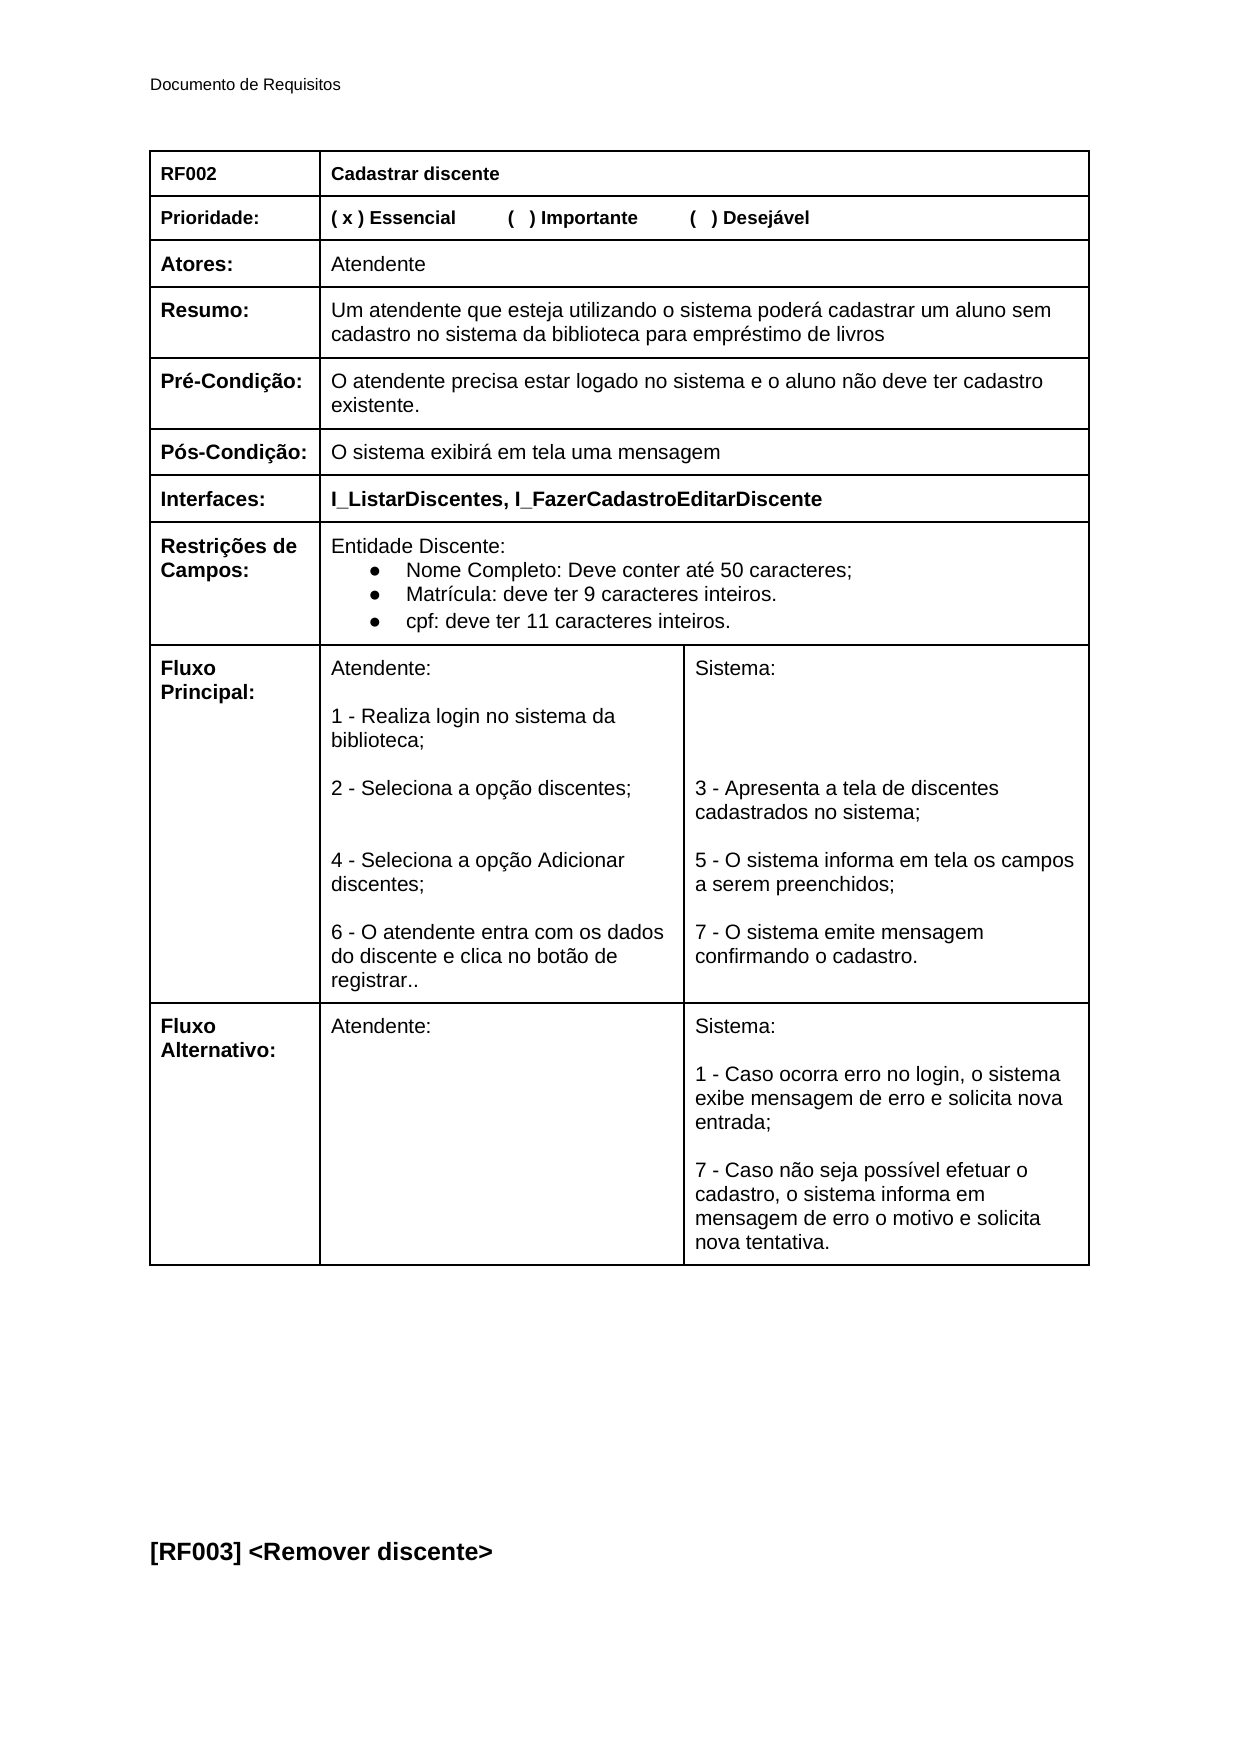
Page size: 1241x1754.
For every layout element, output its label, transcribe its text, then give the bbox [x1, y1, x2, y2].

table_cell Um atendente que esteja utilizando o sistema poderá cadastrar um aluno sem cadastro no sistema da biblioteca para empréstimo de livros [321, 288, 1088, 357]
table_cell Pré-Condição: [151, 359, 319, 427]
table_cell Fluxo Alternativo: [151, 1004, 319, 1264]
table_cell Prioridade: [151, 197, 319, 239]
table_cell ( x ) Essencial ( ) Importante ( ) Desejável [321, 197, 1088, 239]
table_cell O atendente precisa estar logado no sistema e o aluno não deve ter cadastro existente. [321, 359, 1088, 427]
table_cell Atores: [151, 241, 319, 286]
table_cell Atendente: 1 - Realiza login no sistema da biblioteca; 2 - Seleciona a opção discentes; 4 - Seleciona a opção Adicionar discentes; 6 - O atendente entra com os dados do discente e clica no botão de registrar.. [321, 646, 683, 1002]
table_cell Atendente [321, 241, 1088, 286]
table_header RF002 [151, 152, 319, 194]
table_cell Pós-Condição: [151, 430, 319, 474]
table_cell Interfaces: [151, 476, 319, 521]
table_cell Sistema: 3 - Apresenta a tela de discentes cadastrados no sistema; 5 - O sistema informa em tela os campos a serem preenchidos; 7 - O sistema emite mensagem confirmando o cadastro. [685, 646, 1088, 1002]
table_header Cadastrar discente [321, 152, 1088, 194]
table_cell I_ListarDiscentes, I_FazerCadastroEditarDiscente [321, 476, 1088, 521]
table_cell Sistema: 1 - Caso ocorra erro no login, o sistema exibe mensagem de erro e solicita nova entrada; 7 - Caso não seja possível efetuar o cadastro, o sistema informa em mensagem de erro o motivo e solicita nova tentativa. [685, 1004, 1088, 1264]
table_cell Atendente: [321, 1004, 683, 1264]
table_cell Fluxo Principal: [151, 646, 319, 1002]
subtitle [RF003] <Remover discente> [150, 1537, 1090, 1565]
table_cell Restrições de Campos: [151, 523, 319, 643]
table_cell O sistema exibirá em tela uma mensagem [321, 430, 1088, 474]
table_cell Entidade Discente: Nome Completo: Deve conter até 50 caracteres; Matrícula: deve ter 9 caracteres inteiros. cpf: deve ter 11 caracteres inteiros. [321, 523, 1088, 643]
table_cell Resumo: [151, 288, 319, 357]
